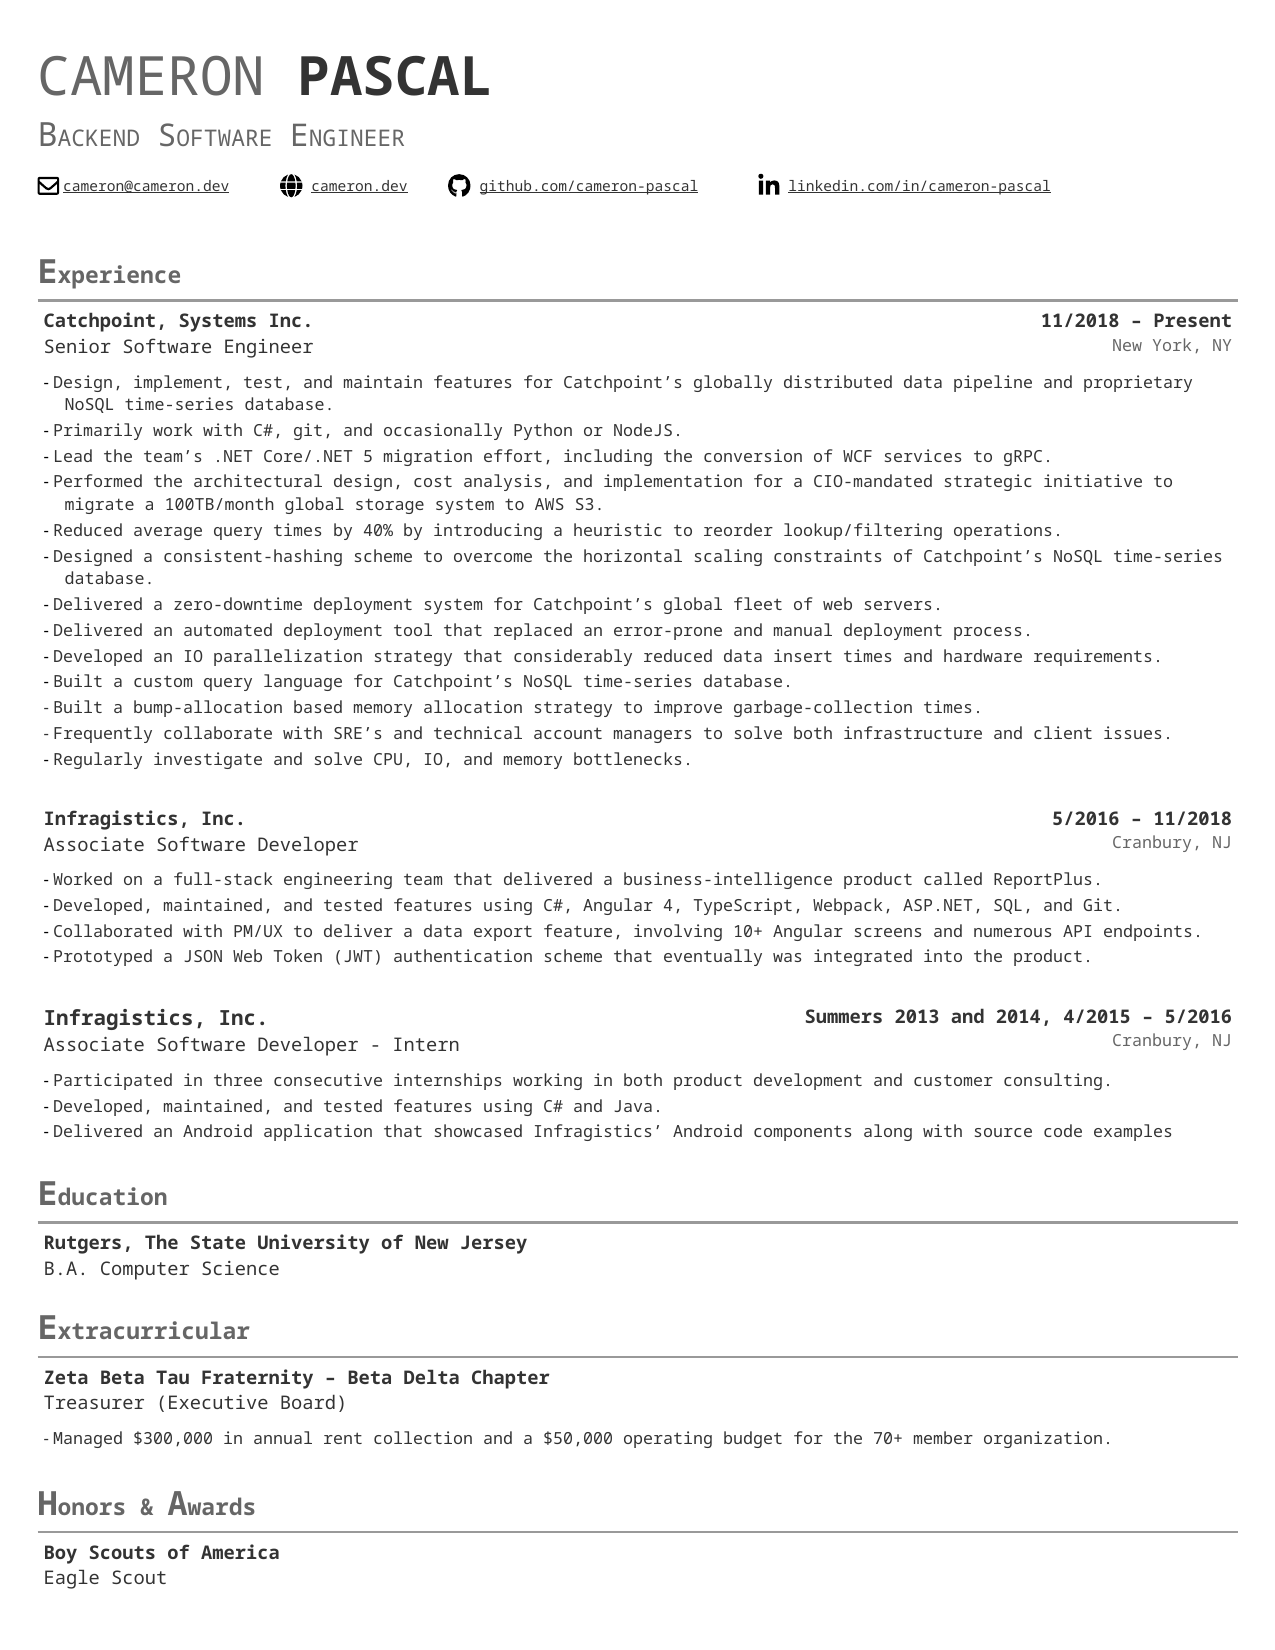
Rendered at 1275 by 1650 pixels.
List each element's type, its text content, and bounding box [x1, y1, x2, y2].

table_header [638, 1533, 1237, 1596]
table_header Zeta Beta Tau Fraternity – Beta Delta Chapter Treasurer (Executive Board) [38, 1358, 637, 1421]
table_cell Participated in three consecutive internships working in both product development and customer consulting. Developed, maintained, and tested features using C# and Java. Delivered an Android application that showcased Infragistics’ Android components along with source code examples [38, 1063, 1237, 1152]
table_header Infragistics, Inc. Associate Software Developer [38, 800, 637, 862]
table_header [638, 1224, 1237, 1286]
table_header 5/2016 – 11/2018 Cranbury, NJ [637, 800, 1237, 862]
table_header [638, 1358, 1237, 1421]
table_header Rutgers, The State University of New Jersey B.A. Computer Science [38, 1224, 637, 1286]
table_cell Design, implement, test, and maintain features for Catchpoint’s globally distributed data pipeline and proprietary NoSQL time-series database. Primarily work with C#, git, and occasionally Python or NodeJS. Lead the team’s .NET Core/.NET 5 migration effort, including the conversion of WCF services to gRPC. Performed the architectural design, cost analysis, and implementation for a CIO-mandated strategic initiative to migrate a 100TB/month global storage system to AWS S3. Reduced average query times by 40% by introducing a heuristic to reorder lookup/filtering operations. Designed a consistent-hashing scheme to overcome the horizontal scaling constraints of Catchpoint’s NoSQL time-series database. Delivered a zero-downtime deployment system for Catchpoint’s global fleet of web servers. Delivered an automated deployment tool that replaced an error-prone and manual deployment process. Developed an IO parallelization strategy that considerably reduced data insert times and hardware requirements. Built a custom query language for Catchpoint’s NoSQL time-series database. Built a bump-allocation based memory allocation strategy to improve garbage-collection times. Frequently collaborate with SRE’s and technical account managers to solve both infrastructure and client issues. Regularly investigate and solve CPU, IO, and memory bottlenecks. [38, 365, 1237, 778]
table_cell Worked on a full-stack engineering team that delivered a business-intelligence product called ReportPlus. Developed, maintained, and tested features using C#, Angular 4, TypeScript, Webpack, ASP.NET, SQL, and Git. Collaborated with PM/UX to deliver a data export feature, involving 10+ Angular screens and numerous API endpoints. Prototyped a JSON Web Token (JWT) authentication scheme that eventually was integrated into the product. [38, 862, 1237, 976]
text Honors & Awards [37, 1479, 1237, 1525]
text Education [37, 1169, 1237, 1215]
table_header Boy Scouts of America Eagle Scout [38, 1533, 637, 1596]
text Experience [37, 248, 1237, 293]
table_header Catchpoint, Systems Inc. Senior Software Engineer [38, 302, 637, 364]
table_header 11/2018 – Present New York, NY [637, 302, 1237, 364]
text Extracurricular [37, 1304, 1237, 1349]
table_header Summers 2013 and 2014, 4/2015 – 5/2016 Cranbury, NJ [619, 998, 1237, 1063]
table_cell Managed $300,000 in annual rent collection and a $50,000 operating budget for the 70+ member organization. [38, 1421, 1237, 1461]
table_header Infragistics, Inc. Associate Software Developer - Intern [38, 998, 619, 1063]
